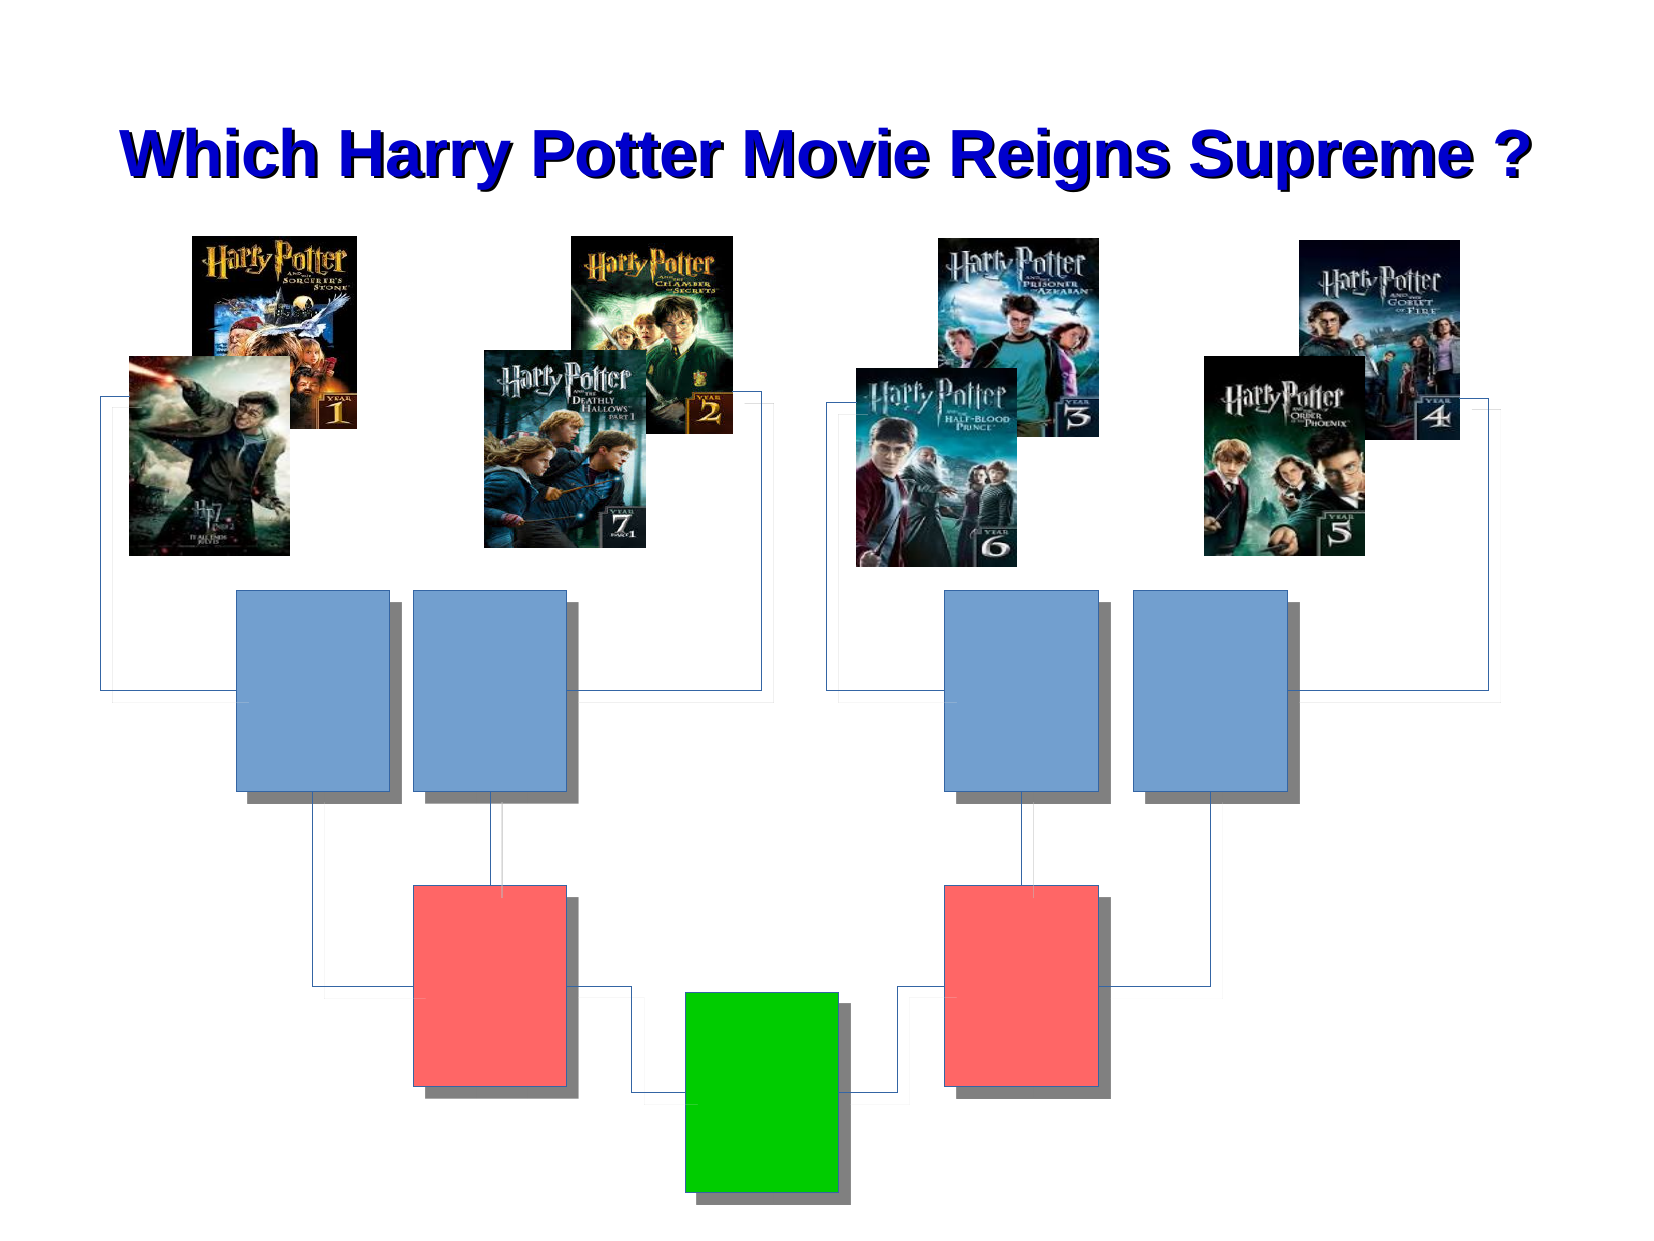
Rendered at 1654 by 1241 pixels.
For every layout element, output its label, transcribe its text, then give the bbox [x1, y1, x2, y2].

text_box [685, 992, 839, 1193]
text_box [413, 590, 567, 792]
text_box [413, 885, 567, 1087]
picture [1204, 240, 1460, 556]
text_box [236, 590, 390, 792]
picture [856, 238, 1099, 567]
text_box [944, 885, 1099, 1087]
text_box [944, 590, 1099, 792]
picture [129, 236, 357, 556]
text_box [1133, 590, 1288, 792]
picture [484, 236, 733, 548]
title Which Harry Potter Movie Reigns Supreme ? [82, 49, 1571, 257]
